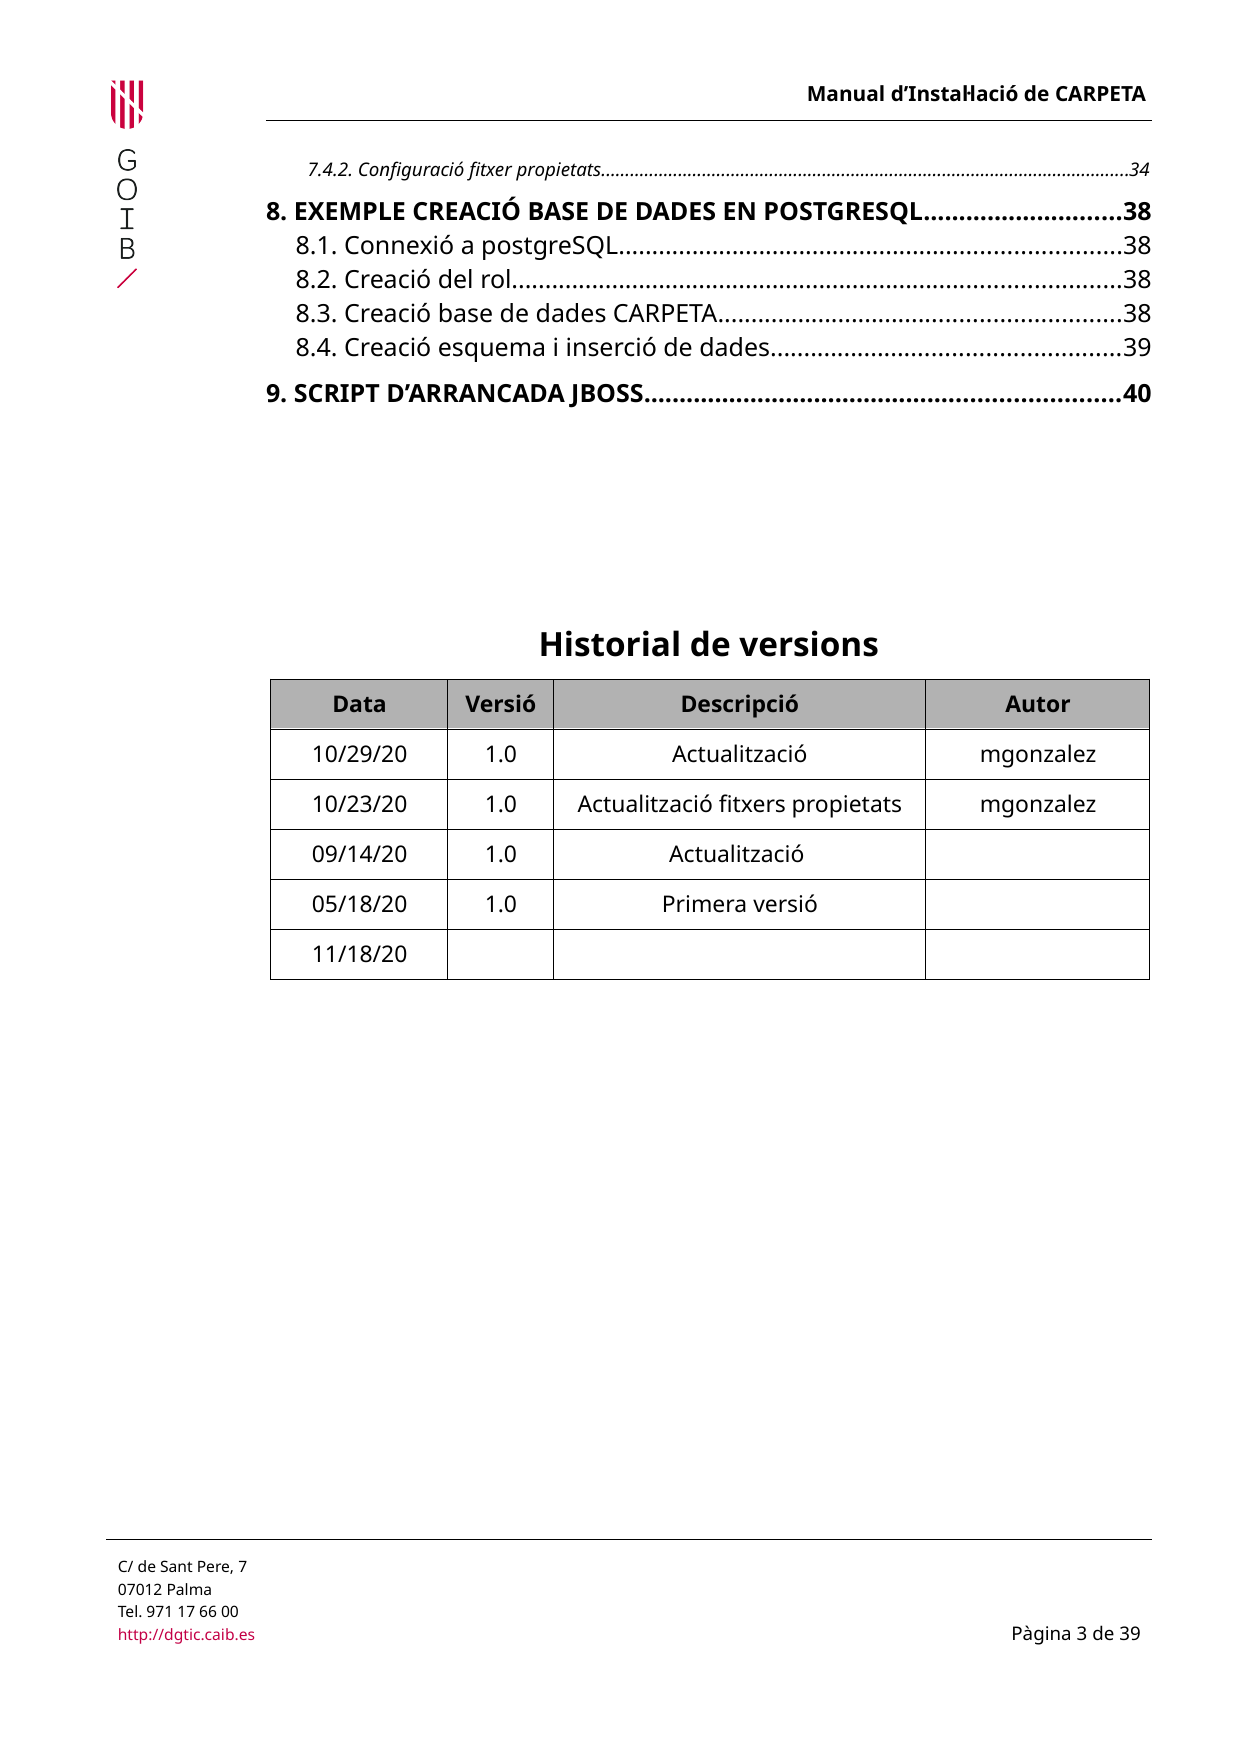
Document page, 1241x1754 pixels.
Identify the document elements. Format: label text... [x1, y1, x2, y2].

table_cell 18/05/20 [271, 880, 447, 928]
table_cell mgonzalez [926, 730, 1149, 778]
table_header Data [271, 680, 447, 728]
text 8.4. Creació esquema i inserció de dades 39 [295, 330, 1152, 364]
subtitle Historial de versions [266, 621, 1152, 666]
text 8. Exemple Creació Base de dades en PostgreSQL 38 [266, 194, 1152, 228]
table_cell mgonzalez [926, 780, 1149, 828]
picture [82, 57, 172, 319]
table_cell Primera versió [554, 880, 925, 928]
table_cell [926, 830, 1149, 878]
text 8.2. Creació del rol 38 [295, 262, 1152, 296]
text 9. Script d’arrancada JBoss 40 [266, 376, 1152, 410]
text 8.1. Connexió a postgreSQL 38 [295, 228, 1152, 262]
table_cell 29/10/20 [271, 730, 447, 778]
table_cell 1.0 [448, 780, 553, 828]
table_header Descripció [554, 680, 925, 728]
table_cell [926, 930, 1149, 978]
table_cell 1.0 [448, 880, 553, 928]
table_cell [554, 930, 925, 978]
table_cell 1.0 [448, 830, 553, 878]
table_cell Actualització [554, 830, 925, 878]
table_cell 18/11/20 [271, 930, 447, 978]
table_cell Actualització fitxers propietats [554, 780, 925, 828]
table_cell 1.0 [448, 730, 553, 778]
text 7.4.2. Configuració fitxer propietats 34 [307, 156, 1152, 182]
table_cell Actualització [554, 730, 925, 778]
table_cell [448, 930, 553, 978]
table_cell [926, 880, 1149, 928]
table_header Autor [926, 680, 1149, 728]
table_header Versió [448, 680, 553, 728]
table_cell 23/10/20 [271, 780, 447, 828]
text 8.3. Creació base de dades CARPETA 38 [295, 296, 1152, 330]
table_cell 14/09/20 [271, 830, 447, 878]
